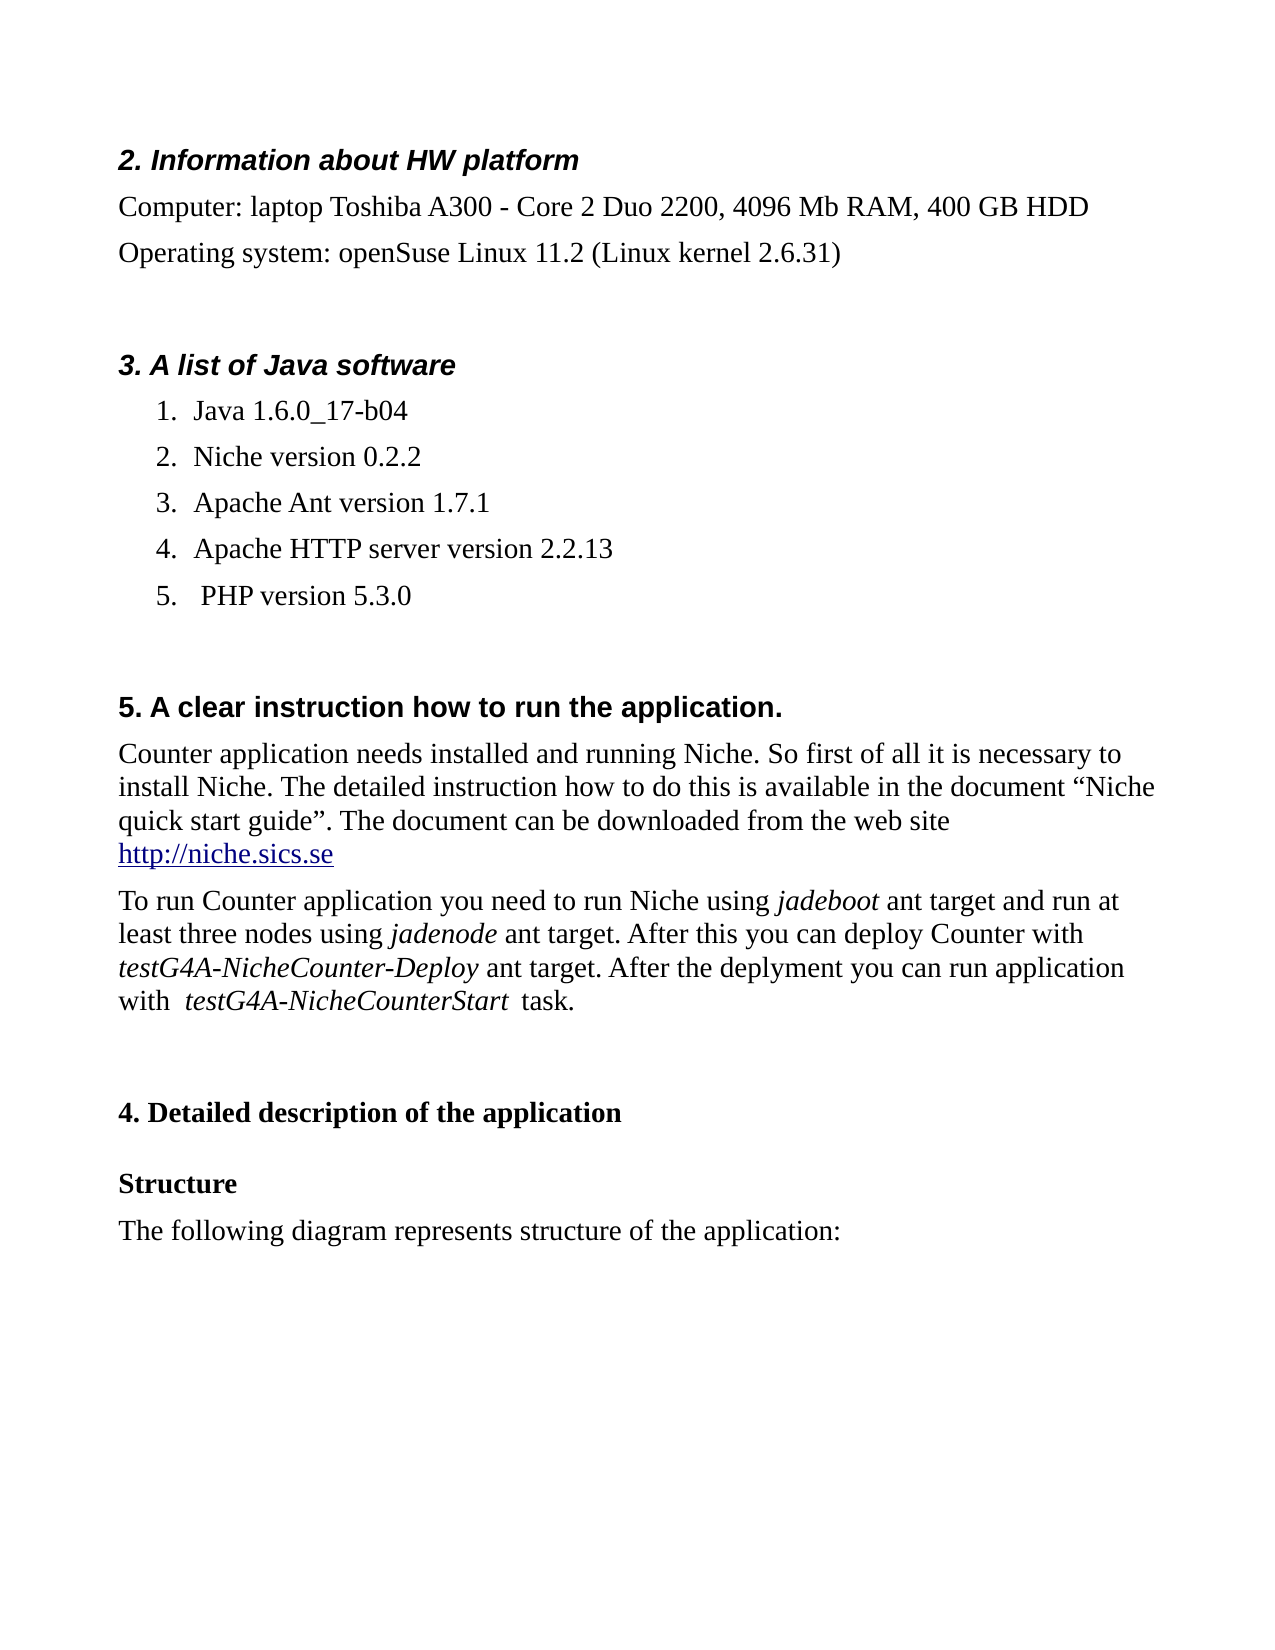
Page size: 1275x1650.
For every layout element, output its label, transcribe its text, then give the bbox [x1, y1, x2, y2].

text Counter application needs installed and running Niche. So first of all it is necessary to install Niche. The detailed instruction how to do this is available in the document “Niche quick start guide”. The document can be downloaded from the web site http://niche.sics.se [118, 736, 1157, 870]
subtitle 5. A clear instruction how to run the application. [118, 690, 1157, 723]
subtitle 3. A list of Java software [118, 347, 1157, 381]
list PHP version 5.3.0 [156, 578, 1157, 611]
text Operating system: openSuse Linux 11.2 (Linux kernel 2.6.31) [118, 235, 1157, 269]
text Computer: laptop Toshiba A300 - Core 2 Duo 2200, 4096 Mb RAM, 400 GB HDD [118, 189, 1157, 223]
subtitle Structure [118, 1167, 1157, 1200]
text The following diagram represents structure of the application: [118, 1213, 1157, 1246]
subtitle 4. Detailed description of the application [118, 1096, 1157, 1129]
list Apache Ant version 1.7.1 [156, 486, 1157, 519]
list Apache HTTP server version 2.2.13 [156, 532, 1157, 565]
list Niche version 0.2.2 [156, 439, 1157, 473]
text To run Counter application you need to run Niche using jadeboot ant target and run at least three nodes using jadenode ant target. After this you can deploy Counter with testG4A-NicheCounter-Deploy ant target. After the deplyment you can run application with testG4A-NicheCounterStart task. [118, 883, 1157, 1017]
list Java 1.6.0_17-b04 [156, 393, 1157, 427]
subtitle 2. Information about HW platform [118, 143, 1157, 177]
